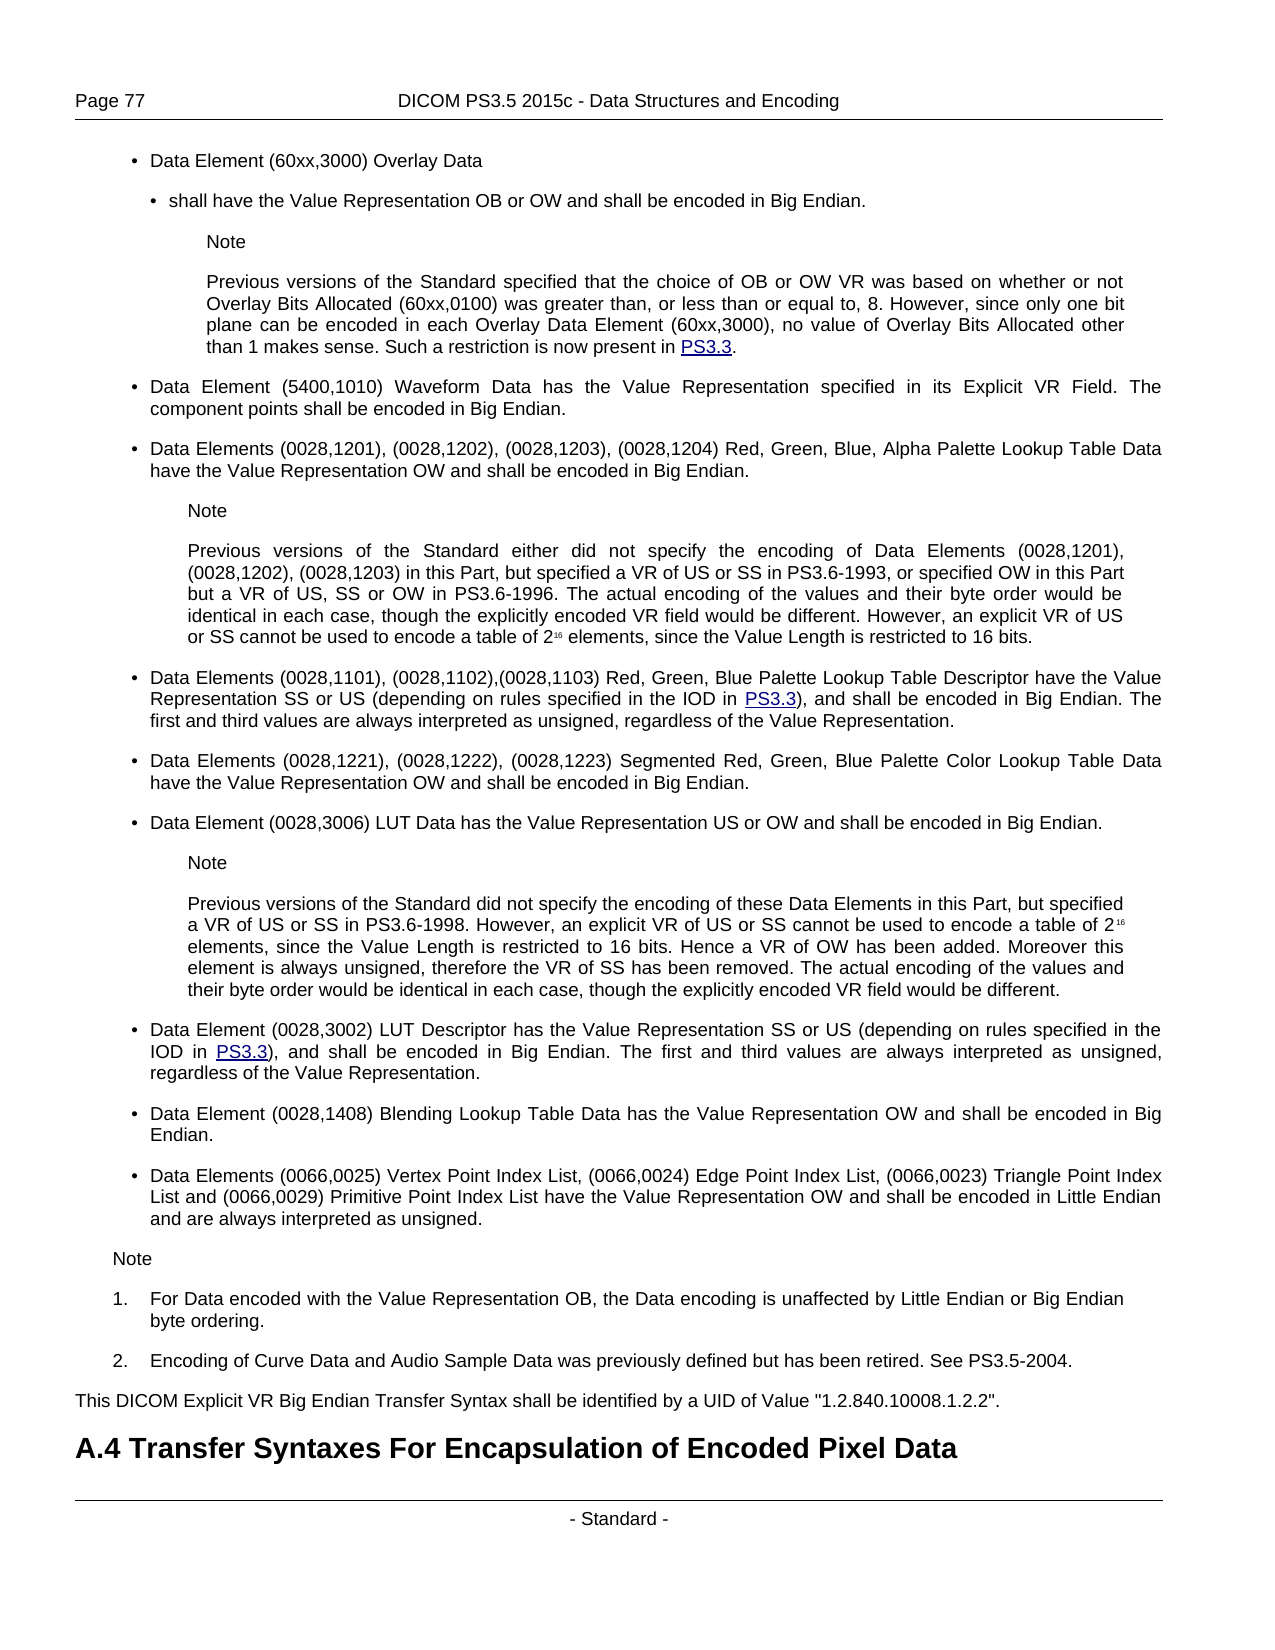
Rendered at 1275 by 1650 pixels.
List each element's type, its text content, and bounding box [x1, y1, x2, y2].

list Data Elements (0028,1221), (0028,1222), (0028,1223) Segmented Red, Green, Blue Palette Color Lookup Table Data have the Value Representation OW and shall be encoded in Big Endian. [131, 750, 1162, 793]
list Previous versions of the Standard specified that the choice of OB or OW VR was based on whether or not Overlay Bits Allocated (60xx,0100) was greater than, or less than or equal to, 8. However, since only one bit plane can be encoded in each Overlay Data Element (60xx,3000), no value of Overlay Bits Allocated other than 1 makes sense. Such a restriction is now present in PS3.3. [187, 271, 1125, 357]
text Note [112, 1248, 1125, 1269]
list Data Element (60xx,3000) Overlay Data [131, 150, 1162, 172]
list shall have the Value Representation OB or OW and shall be encoded in Big Endian. [150, 190, 1162, 212]
list Data Element (0028,1408) Blending Lookup Table Data has the Value Representation OW and shall be encoded in Big Endian. [131, 1102, 1162, 1146]
text A.4 Transfer Syntaxes For Encapsulation of Encoded Pixel Data [75, 1431, 1162, 1464]
list Data Element (5400,1010) Waveform Data has the Value Representation specified in its Explicit VR Field. The component points shall be encoded in Big Endian. [131, 376, 1162, 419]
list For Data encoded with the Value Representation OB, the Data encoding is unaffected by Little Endian or Big Endian byte ordering. [112, 1288, 1125, 1331]
list Note [169, 852, 1125, 874]
list Note [169, 500, 1125, 521]
list Encoding of Curve Data and Audio Sample Data was previously defined but has been retired. See PS3.5-2004. [112, 1350, 1125, 1372]
list Data Elements (0066,0025) Vertex Point Index List, (0066,0024) Edge Point Index List, (0066,0023) Triangle Point Index List and (0066,0029) Primitive Point Index List have the Value Representation OW and shall be encoded in Little Endian and are always interpreted as unsigned. [131, 1164, 1162, 1229]
list Data Element (0028,3006) LUT Data has the Value Representation US or OW and shall be encoded in Big Endian. [131, 812, 1162, 833]
list Previous versions of the Standard did not specify the encoding of these Data Elements in this Part, but specified a VR of US or SS in PS3.6-1998. However, an explicit VR of US or SS cannot be used to encode a table of 216 elements, since the Value Length is restricted to 16 bits. Hence a VR of OW has been added. Moreover this element is always unsigned, therefore the VR of SS has been removed. The actual encoding of the values and their byte order would be identical in each case, though the explicitly encoded VR field would be different. [169, 892, 1125, 1000]
list Data Elements (0028,1101), (0028,1102),(0028,1103) Red, Green, Blue Palette Lookup Table Descriptor have the Value Representation SS or US (depending on rules specified in the IOD in PS3.3), and shall be encoded in Big Endian. The first and third values are always interpreted as unsigned, regardless of the Value Representation. [131, 667, 1162, 731]
list Data Element (0028,3002) LUT Descriptor has the Value Representation SS or US (depending on rules specified in the IOD in PS3.3), and shall be encoded in Big Endian. The first and third values are always interpreted as unsigned, regardless of the Value Representation. [131, 1019, 1162, 1084]
list Previous versions of the Standard either did not specify the encoding of Data Elements (0028,1201), (0028,1202), (0028,1203) in this Part, but specified a VR of US or SS in PS3.6-1993, or specified OW in this Part but a VR of US, SS or OW in PS3.6-1996. The actual encoding of the values and their byte order would be identical in each case, though the explicitly encoded VR field would be different. However, an explicit VR of US or SS cannot be used to encode a table of 216 elements, since the Value Length is restricted to 16 bits. [169, 540, 1125, 648]
text This DICOM Explicit VR Big Endian Transfer Syntax shall be identified by a UID of Value "1.2.840.10008.1.2.2". [75, 1390, 1162, 1412]
list Data Elements (0028,1201), (0028,1202), (0028,1203), (0028,1204) Red, Green, Blue, Alpha Palette Lookup Table Data have the Value Representation OW and shall be encoded in Big Endian. [131, 438, 1162, 481]
list Note [187, 231, 1125, 252]
